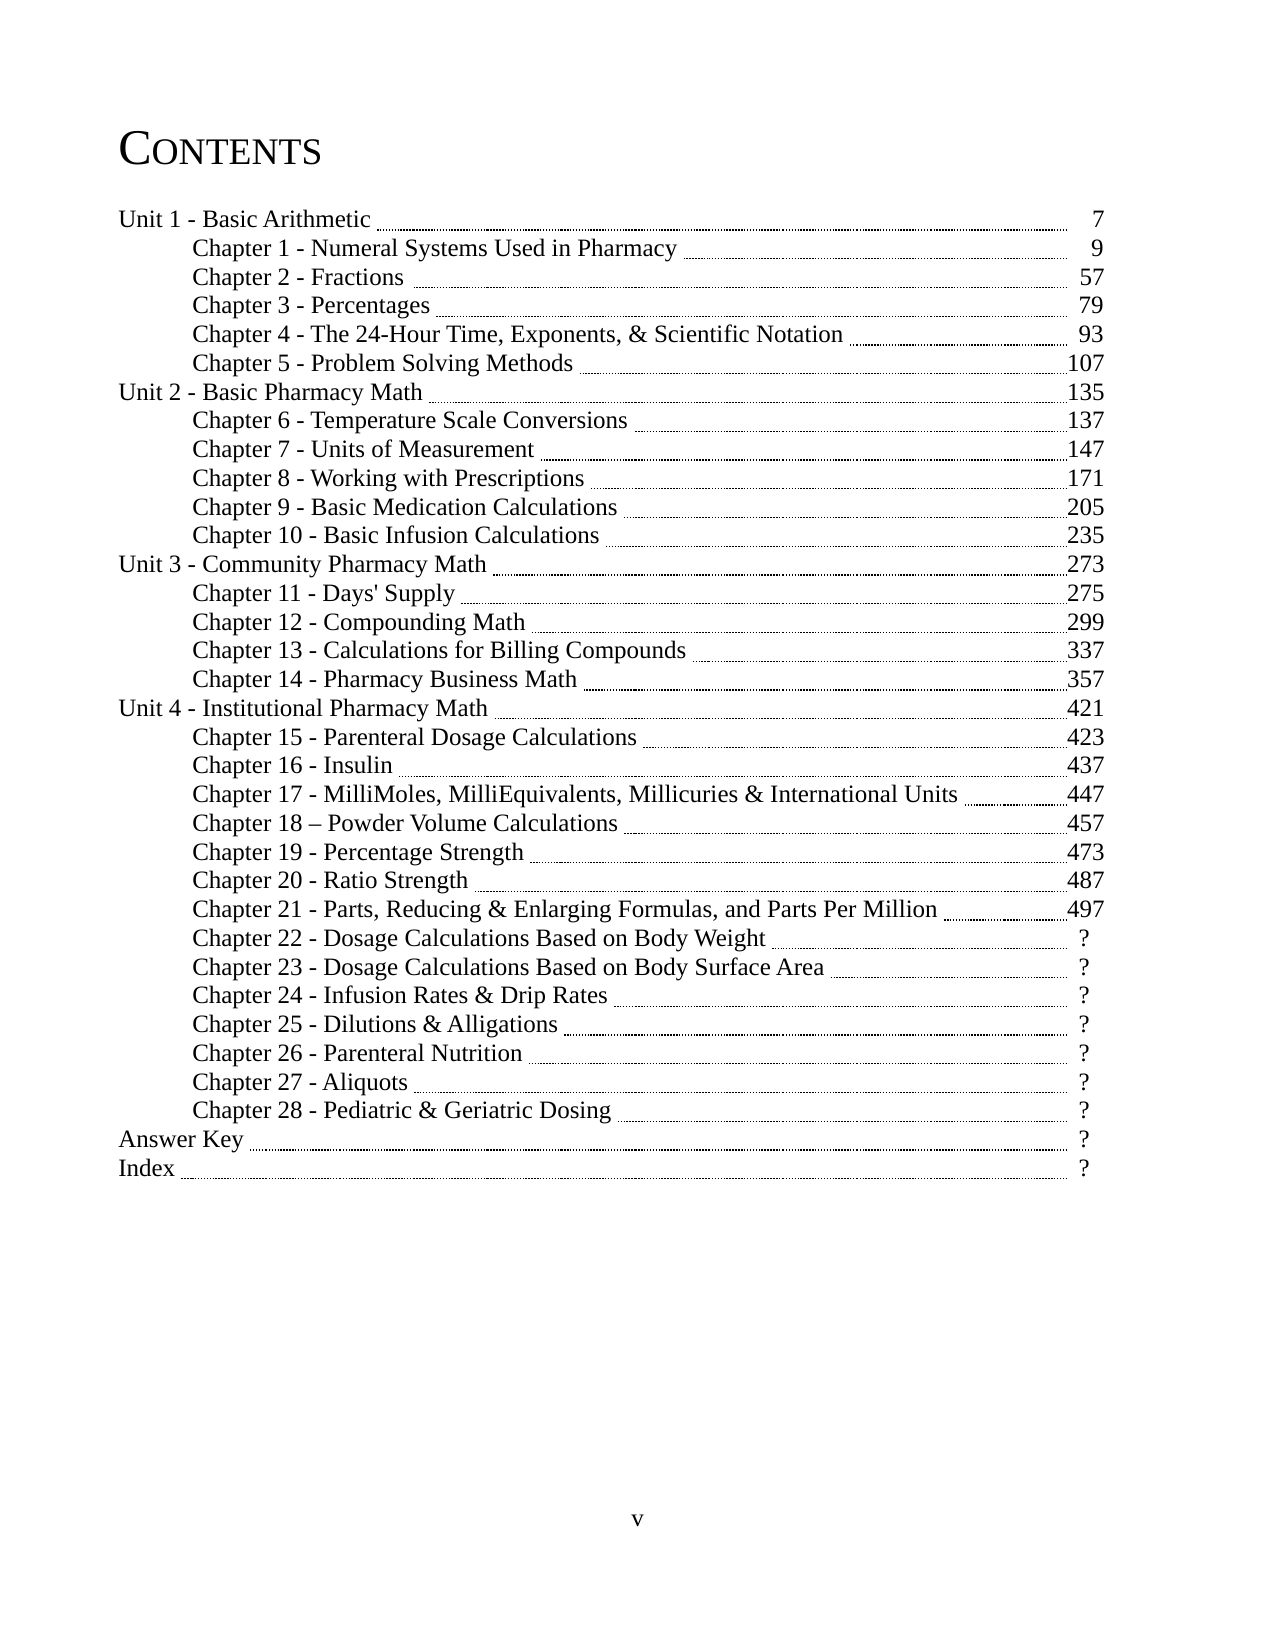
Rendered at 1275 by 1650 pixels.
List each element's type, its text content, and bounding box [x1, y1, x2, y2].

text Unit 1 - Basic Arithmetic 7 [118, 204, 1157, 233]
text Unit 3 - Community Pharmacy Math 273 [118, 549, 1157, 578]
text Chapter 13 - Calculations for Billing Compounds 337 [118, 636, 1157, 664]
text Chapter 12 - Compounding Math 299 [118, 607, 1157, 636]
text Chapter 15 - Parenteral Dosage Calculations 423 [118, 722, 1157, 751]
text Chapter 22 - Dosage Calculations Based on Body Weight ? [118, 923, 1157, 952]
text Index ? [118, 1153, 1157, 1182]
text Chapter 24 - Infusion Rates & Drip Rates ? [118, 981, 1157, 1009]
text Chapter 19 - Percentage Strength 473 [118, 837, 1157, 866]
text Chapter 10 - Basic Infusion Calculations 235 [118, 521, 1157, 549]
text Chapter 6 - Temperature Scale Conversions 137 [118, 406, 1157, 434]
text Chapter 20 - Ratio Strength 487 [118, 866, 1157, 894]
text Chapter 7 - Units of Measurement 147 [118, 434, 1157, 463]
text Chapter 1 - Numeral Systems Used in Pharmacy 9 [118, 233, 1157, 262]
text Chapter 17 - MilliMoles, MilliEquivalents, Millicuries & International Units 447 [118, 779, 1157, 808]
text Chapter 3 - Percentages 79 [118, 291, 1157, 319]
text Answer Key ? [118, 1124, 1157, 1153]
text Chapter 8 - Working with Prescriptions 171 [118, 463, 1157, 492]
text Chapter 14 - Pharmacy Business Math 357 [118, 664, 1157, 693]
text CONTENTS [118, 118, 1157, 176]
text Chapter 5 - Problem Solving Methods 107 [118, 348, 1157, 377]
text Chapter 23 - Dosage Calculations Based on Body Surface Area ? [118, 952, 1157, 981]
text Chapter 28 - Pediatric & Geriatric Dosing ? [118, 1096, 1157, 1124]
text Chapter 9 - Basic Medication Calculations 205 [118, 492, 1157, 521]
text Chapter 16 - Insulin 437 [118, 751, 1157, 779]
text Unit 4 - Institutional Pharmacy Math 421 [118, 693, 1157, 722]
text Chapter 27 - Aliquots ? [118, 1067, 1157, 1096]
text Chapter 2 - Fractions 57 [118, 262, 1157, 291]
text Unit 2 - Basic Pharmacy Math 135 [118, 377, 1157, 406]
text Chapter 4 - The 24-Hour Time, Exponents, & Scientific Notation 93 [118, 319, 1157, 348]
text Chapter 25 - Dilutions & Alligations ? [118, 1009, 1157, 1038]
text Chapter 18 – Powder Volume Calculations 457 [118, 808, 1157, 837]
text Chapter 21 - Parts, Reducing & Enlarging Formulas, and Parts Per Million 497 [118, 894, 1157, 923]
text Chapter 11 - Days' Supply 275 [118, 578, 1157, 607]
text Chapter 26 - Parenteral Nutrition ? [118, 1038, 1157, 1067]
